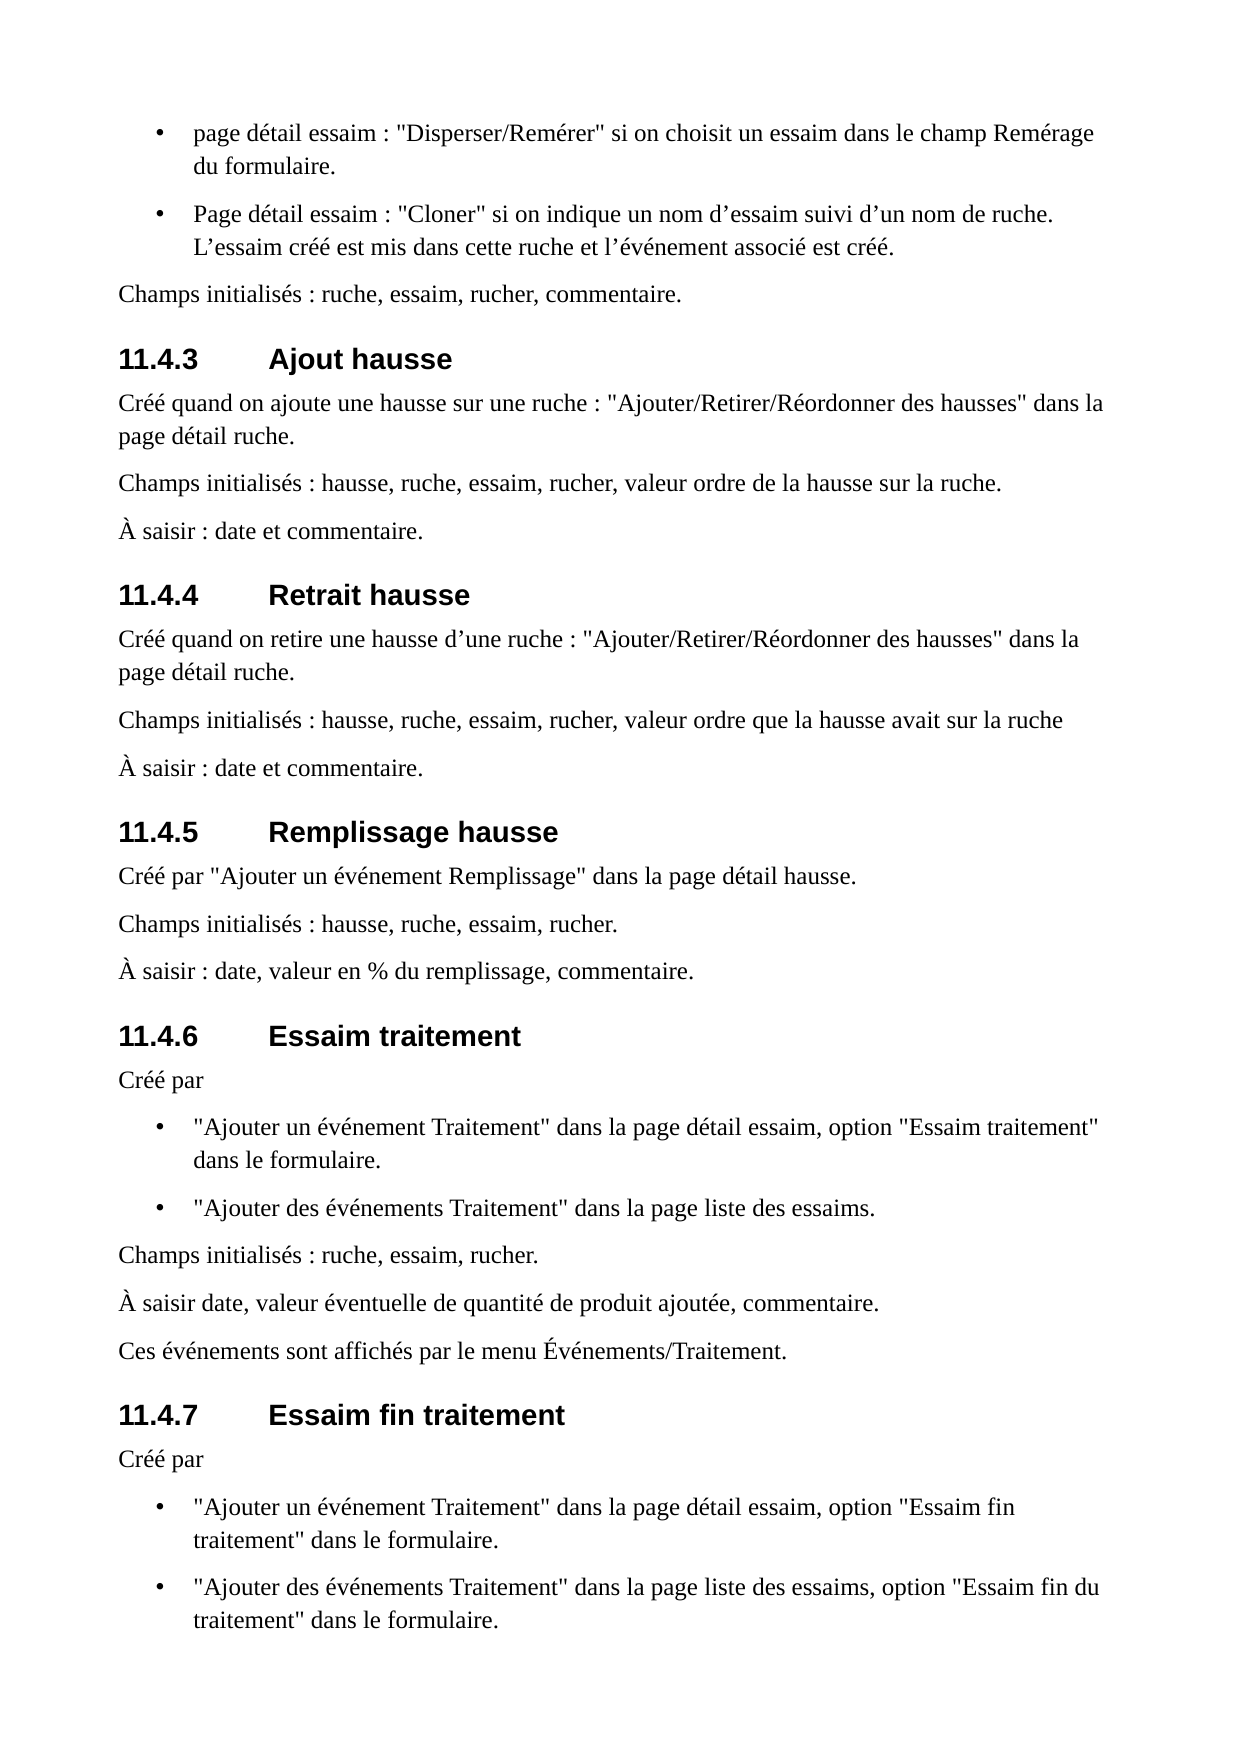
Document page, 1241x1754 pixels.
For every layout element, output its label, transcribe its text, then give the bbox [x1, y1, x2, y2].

list "Ajouter un événement Traitement" dans la page détail essaim, option "Essaim traitement" dans le formulaire. [156, 1112, 1122, 1174]
text Champs initialisés : ruche, essaim, rucher, commentaire. [118, 279, 1122, 308]
text Créé par [118, 1444, 1122, 1473]
list page détail essaim : "Disperser/Remérer" si on choisit un essaim dans le champ Remérage du formulaire. [156, 118, 1122, 180]
text Créé quand on ajoute une hausse sur une ruche : "Ajouter/Retirer/Réordonner des hausses" dans la page détail ruche. [118, 388, 1122, 449]
text Champs initialisés : hausse, ruche, essaim, rucher, valeur ordre de la hausse sur la ruche. [118, 468, 1122, 497]
subtitle Essaim fin traitement [118, 1398, 1122, 1432]
text À saisir : date et commentaire. [118, 516, 1122, 545]
text Créé quand on retire une hausse d’une ruche : "Ajouter/Retirer/Réordonner des hausses" dans la page détail ruche. [118, 624, 1122, 686]
subtitle Ajout hausse [118, 342, 1122, 375]
text Créé par [118, 1065, 1122, 1093]
list Page détail essaim : "Cloner" si on indique un nom d’essaim suivi d’un nom de ruche. L’essaim créé est mis dans cette ruche et l’événement associé est créé. [156, 199, 1122, 261]
text Créé par "Ajouter un événement Remplissage" dans la page détail hausse. [118, 861, 1122, 890]
text À saisir : date, valeur en % du remplissage, commentaire. [118, 956, 1122, 985]
list "Ajouter des événements Traitement" dans la page liste des essaims, option "Essaim fin du traitement" dans le formulaire. [156, 1572, 1122, 1634]
subtitle Essaim traitement [118, 1018, 1122, 1052]
text Champs initialisés : ruche, essaim, rucher. [118, 1241, 1122, 1269]
text Ces événements sont affichés par le menu Événements/Traitement. [118, 1336, 1122, 1364]
subtitle Retrait hausse [118, 578, 1122, 612]
text À saisir : date et commentaire. [118, 753, 1122, 781]
list "Ajouter un événement Traitement" dans la page détail essaim, option "Essaim fin traitement" dans le formulaire. [156, 1492, 1122, 1554]
text À saisir date, valeur éventuelle de quantité de produit ajoutée, commentaire. [118, 1288, 1122, 1317]
list "Ajouter des événements Traitement" dans la page liste des essaims. [156, 1193, 1122, 1222]
subtitle Remplissage hausse [118, 815, 1122, 849]
text Champs initialisés : hausse, ruche, essaim, rucher, valeur ordre que la hausse avait sur la ruche [118, 705, 1122, 734]
text Champs initialisés : hausse, ruche, essaim, rucher. [118, 909, 1122, 937]
